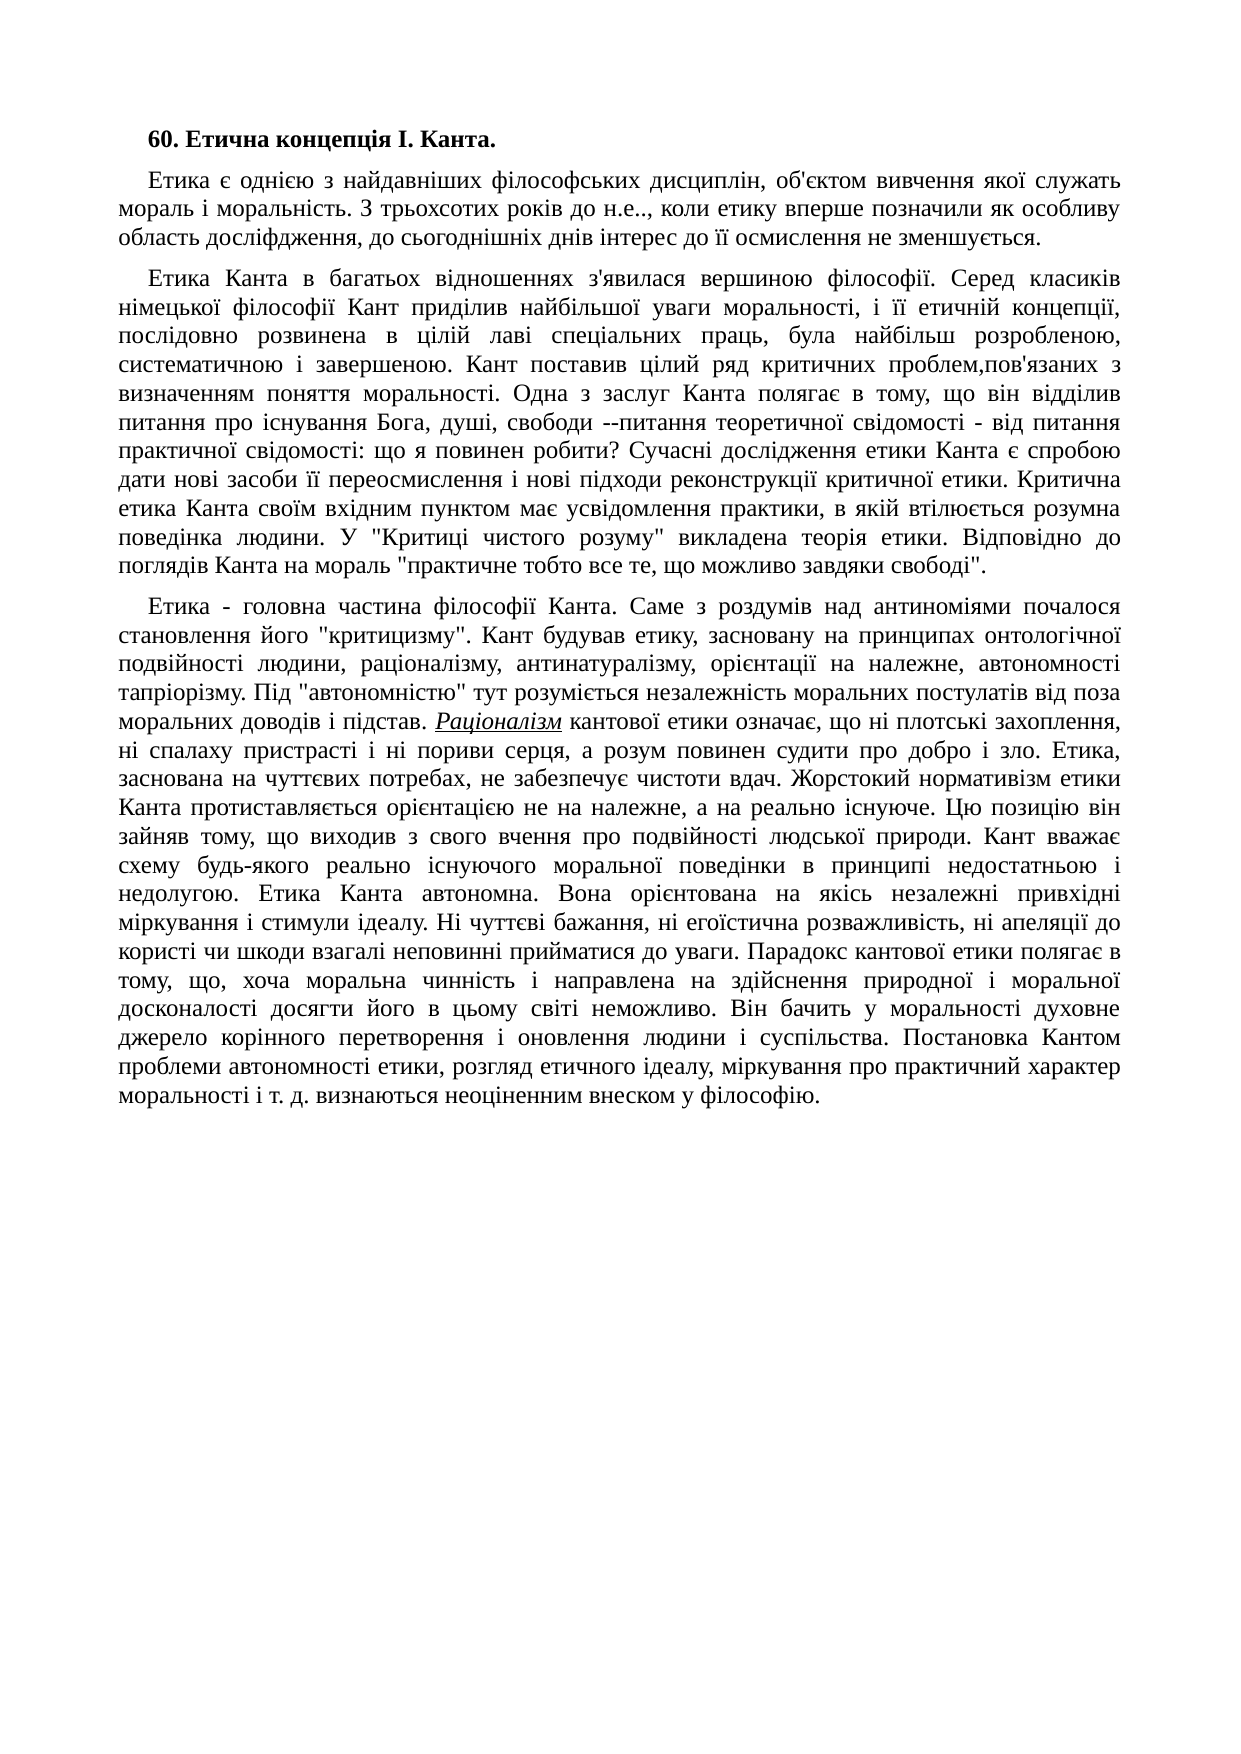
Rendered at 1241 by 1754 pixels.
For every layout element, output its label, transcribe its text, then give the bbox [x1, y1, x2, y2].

text Етика Канта в багатьох відношеннях з'явилася вершиною філософії. Серед класиків німецької філософії Кант приділив найбільшої уваги моральності, і її етичній концепції, послідовно розвинена в цілій лаві спеціальних праць, була найбільш розробленою, систематичною і завершеною. Кант поставив цілий ряд критичних проблем,пов'язаних з визначенням поняття моральності. Одна з заслуг Канта полягає в тому, що він відділив питання про існування Бога, душі, свободи --питання теоретичної свідомості - від питання практичної свідомості: що я повинен робити? Сучасні дослідження етики Канта є спробою дати нові засоби її переосмислення і нові підходи реконструкції критичної етики. Критична етика Канта своїм вхідним пунктом має усвідомлення практики, в якій втілюється розумна поведінка людини. У "Критиці чистого розуму" викладена теорія етики. Відповідно до поглядів Канта на мораль "практичне тобто все те, що можливо завдяки свободі". [118, 263, 1122, 579]
text Етика є однією з найдавніших філософських дисциплін, об'єктом вивчення якої служать мораль і моральність. З трьохсотих років до н.е.., коли етику вперше позначили як особливу область досліфдження, до сьогоднішніх днів інтерес до її осмислення не зменшується. [118, 165, 1122, 251]
text Етика - головна частина філософії Канта. Саме з роздумів над антиноміями почалося становлення його "критицизму". Кант будував етику, засновану на принципах онтологічної подвійності людини, раціоналізму, антинатуралізму, орієнтації на належне, автономності тапріорізму. Під "автономністю" тут розуміється незалежність моральних постулатів від поза моральних доводів і підстав. Раціоналізм кантової етики означає, що ні плотські захоплення, ні спалаху пристрасті і ні пориви серця, а розум повинен судити про добро і зло. Етика, заснована на чуттєвих потребах, не забезпечує чистоти вдач. Жорстокий нормативізм етики Канта протиставляється орієнтацією не на належне, а на реально існуюче. Цю позицію він зайняв тому, що виходив з свого вчення про подвійності людської природи. Кант вважає схему будь-якого реально існуючого моральної поведінки в принципі недостатньою і недолугою. Етика Канта автономна. Вона орієнтована на якісь незалежні привхідні міркування і стимули ідеалу. Ні чуттєві бажання, ні егоїстична розважливість, ні апеляції до користі чи шкоди взагалі неповинні прийматися до уваги. Парадокс кантової етики полягає в тому, що, хоча моральна чинність і направлена на здійснення природної і моральної досконалості досягти його в цьому світі неможливо. Він бачить у моральності духовне джерело корінного перетворення і оновлення людини і суспільства. Постановка Кантом проблеми автономності етики, розгляд етичного ідеалу, міркування про практичний характер моральності і т. д. визнаються неоціненним внеском у філософію. [118, 591, 1122, 1108]
text 60. Етична концепція І. Канта. [118, 124, 1122, 153]
